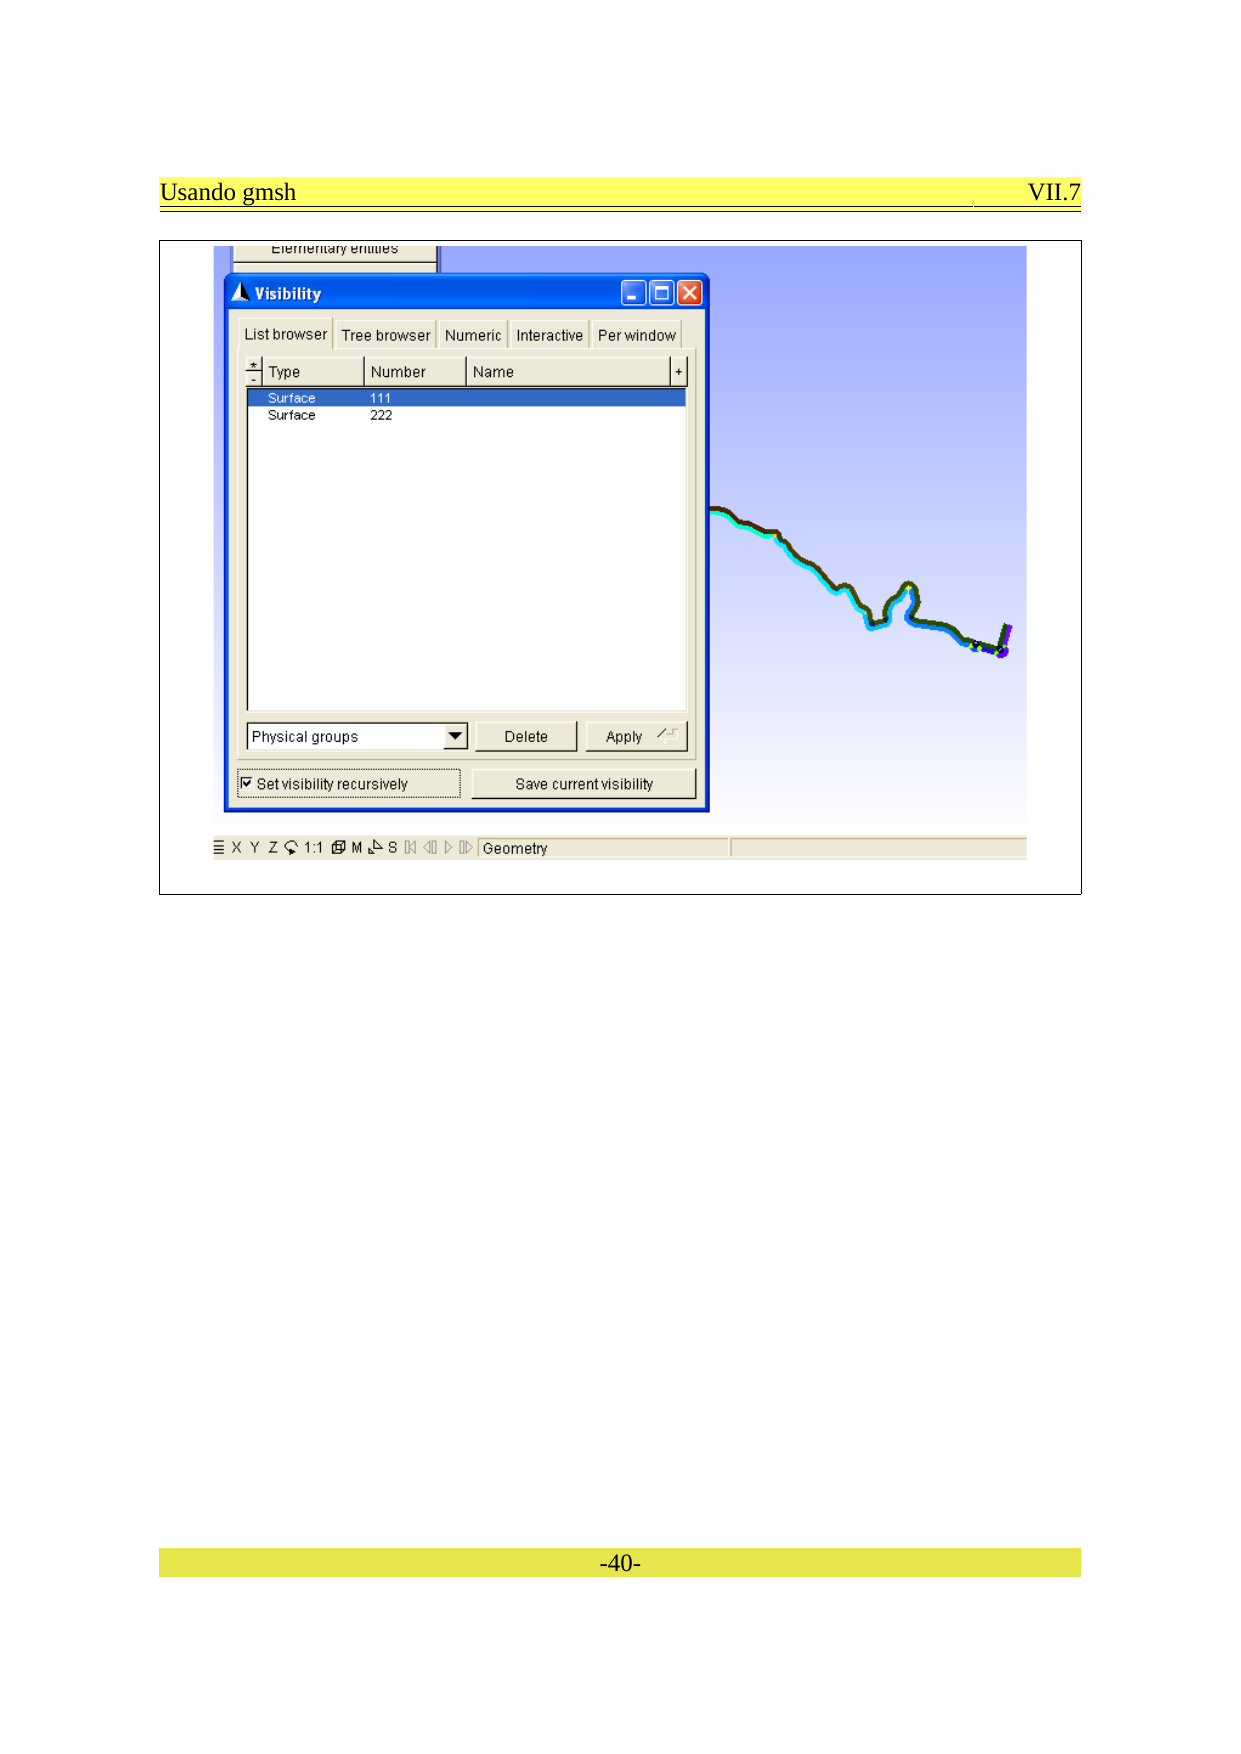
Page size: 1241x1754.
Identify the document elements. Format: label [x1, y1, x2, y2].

picture [213, 246, 1027, 860]
table_header [160, 241, 1081, 894]
